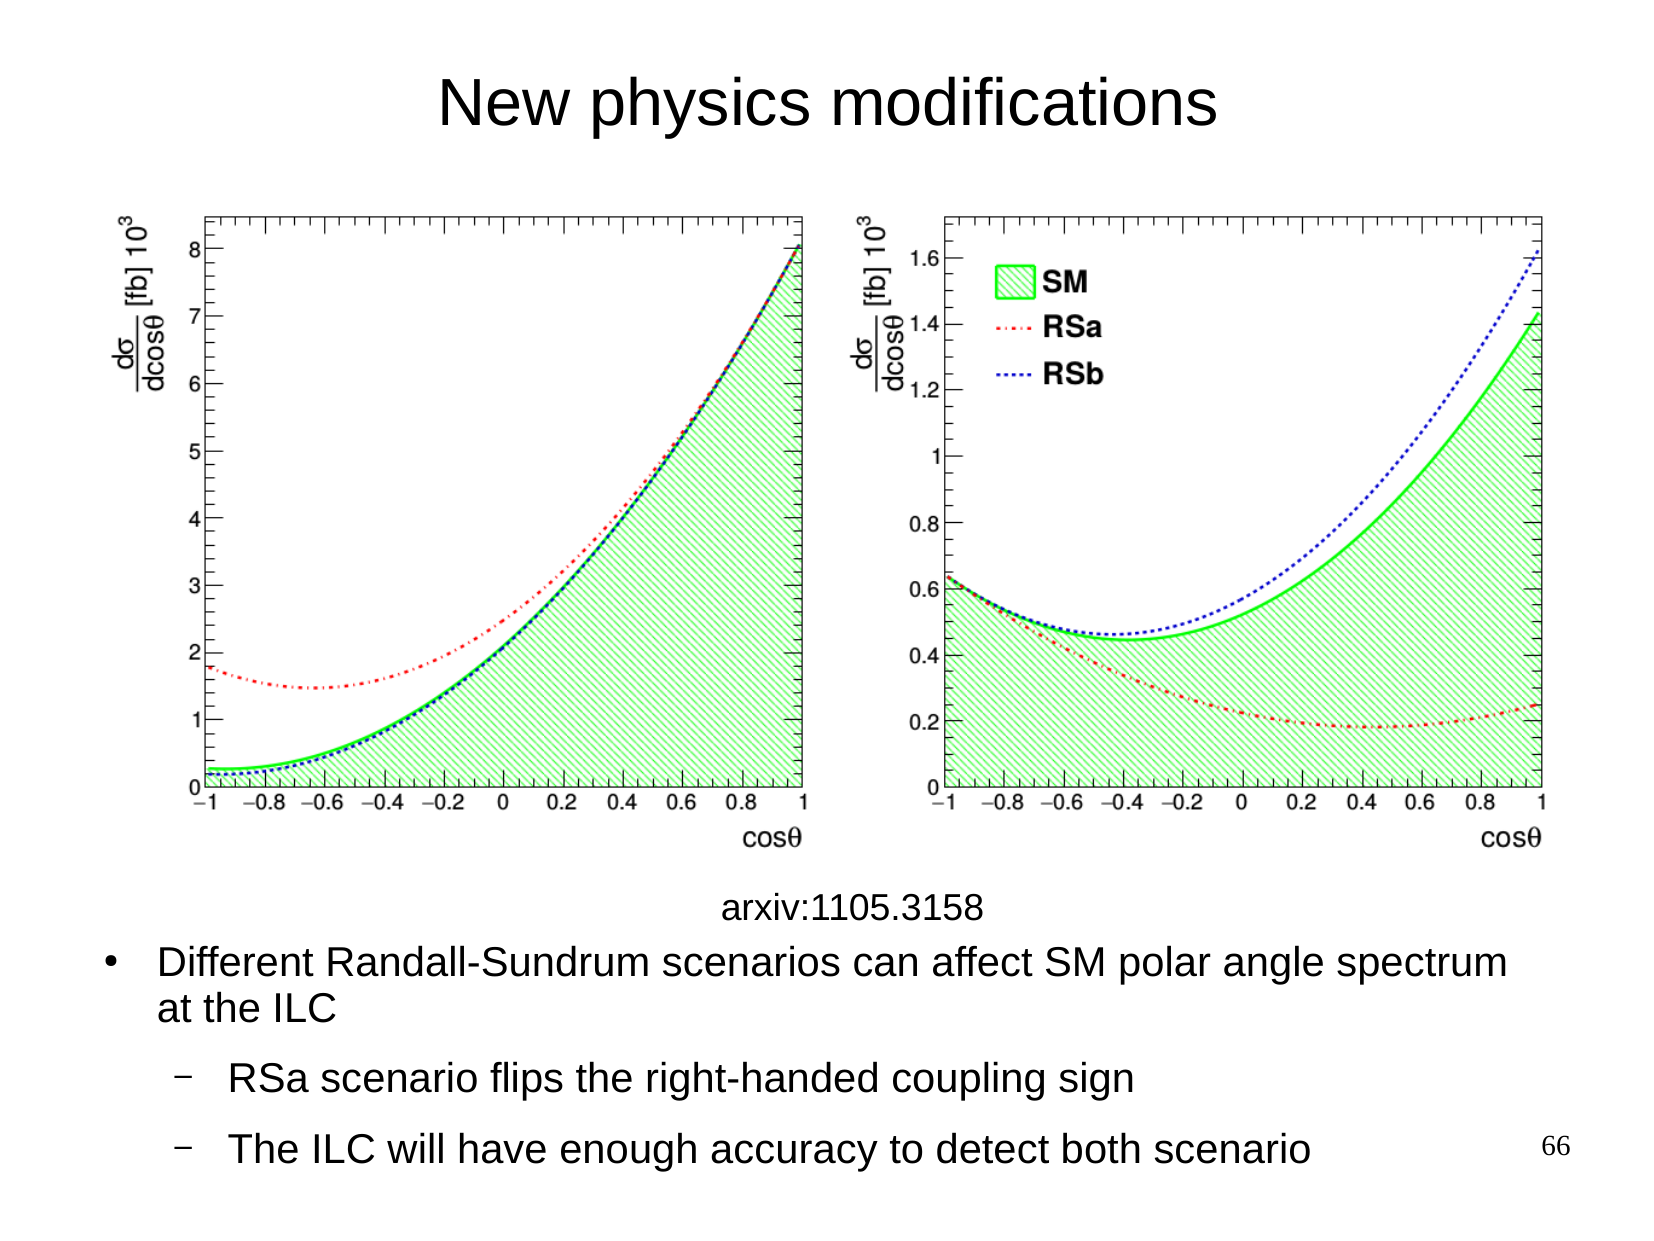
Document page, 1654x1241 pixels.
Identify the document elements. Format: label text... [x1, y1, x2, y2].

text_box arxiv:1105.3158 [638, 879, 1067, 937]
title New physics modifications [85, 52, 1571, 153]
picture [92, 192, 1557, 866]
list Different Randall-Sundrum scenarios can affect SM polar angle spectrum at the ILC RSa scenario flips the right-handed coupling sign The ILC will have enough accuracy to detect both scenario [85, 862, 1531, 1177]
